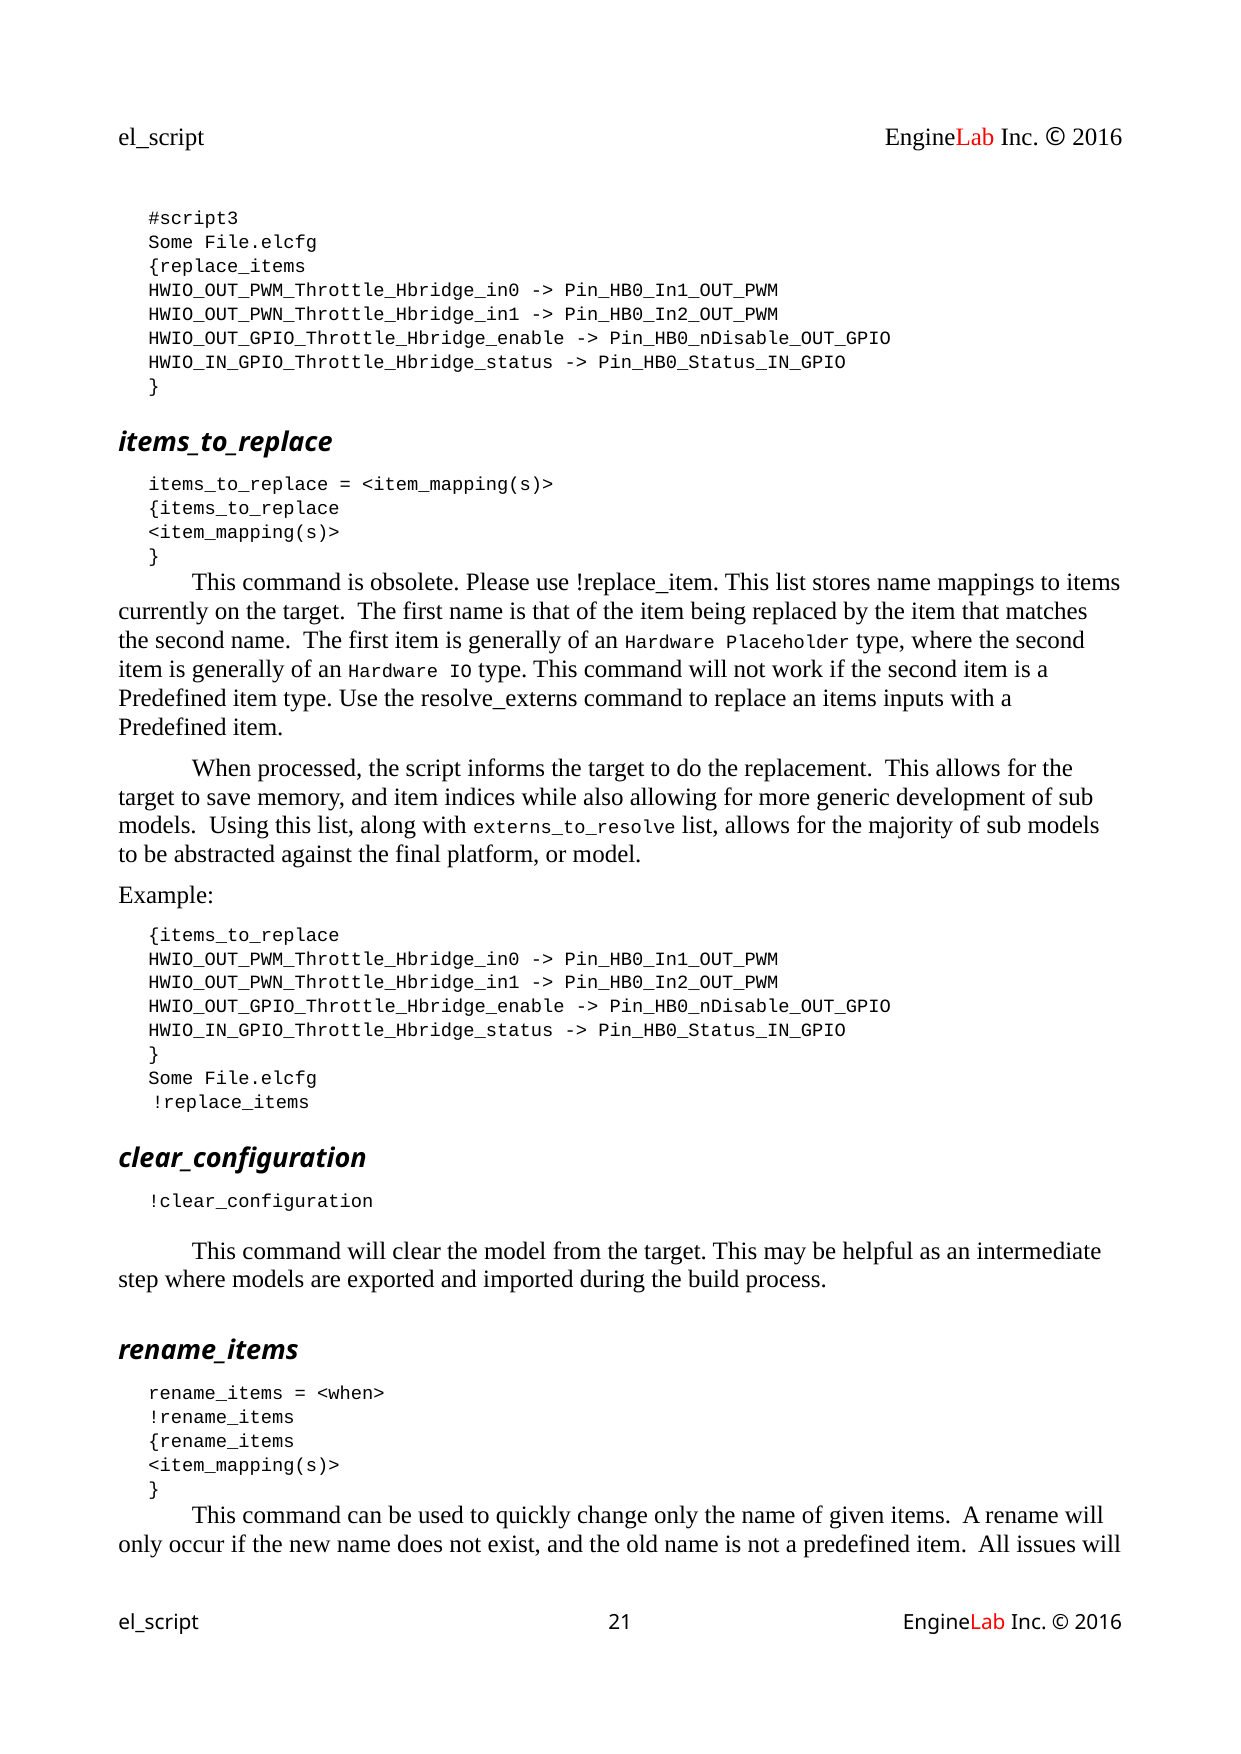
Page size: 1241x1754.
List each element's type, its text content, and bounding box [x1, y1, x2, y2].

text HWIO_IN_GPIO_Throttle_Hbridge_status -> Pin_HB0_Status_IN_GPIO [148, 349, 1122, 373]
text Example: [118, 881, 1122, 909]
text items_to_replace = <item_mapping(s)> [148, 472, 1122, 496]
subtitle items_to_replace [118, 422, 1122, 459]
text <item_mapping(s)> [148, 519, 1122, 543]
text } [148, 543, 1122, 567]
text } [148, 373, 1122, 397]
text {items_to_replace [148, 496, 1122, 519]
text This command can be used to quickly change only the name of given items. A rename will only occur if the new name does not exist, and the old name is not a predefined item. All issues will [118, 1500, 1122, 1557]
text This command is obsolete. Please use !replace_item. This list stores name mappings to items currently on the target. The first name is that of the item being replaced by the item that matches the second name. The first item is generally of an Hardware Placeholder type, where the second item is generally of an Hardware IO type. This command will not work if the second item is a Predefined item type. Use the resolve_externs command to replace an items inputs with a Predefined item. [118, 567, 1122, 740]
text HWIO_OUT_PWM_Throttle_Hbridge_in0 -> Pin_HB0_In1_OUT_PWM [148, 946, 1122, 970]
subtitle rename_items [118, 1331, 1122, 1368]
text HWIO_IN_GPIO_Throttle_Hbridge_status -> Pin_HB0_Status_IN_GPIO [148, 1018, 1122, 1042]
text {replace_items [148, 253, 1122, 277]
text } [148, 1042, 1122, 1066]
text {items_to_replace [148, 922, 1122, 946]
text HWIO_OUT_PWN_Throttle_Hbridge_in1 -> Pin_HB0_In2_OUT_PWM [148, 970, 1122, 994]
text When processed, the script informs the target to do the replacement. This allows for the target to save memory, and item indices while also allowing for more generic development of sub models. Using this list, along with externs_to_resolve list, allows for the majority of sub models to be abstracted against the final platform, or model. [118, 753, 1122, 868]
text <item_mapping(s)> [148, 1452, 1122, 1476]
text HWIO_OUT_GPIO_Throttle_Hbridge_enable -> Pin_HB0_nDisable_OUT_GPIO [148, 325, 1122, 349]
text !clear_configuration [148, 1188, 1122, 1212]
text #script3 [148, 206, 1122, 229]
text HWIO_OUT_PWN_Throttle_Hbridge_in1 -> Pin_HB0_In2_OUT_PWM [148, 301, 1122, 325]
text rename_items = <when> [148, 1380, 1122, 1404]
text {rename_items [148, 1428, 1122, 1452]
text This command will clear the model from the target. This may be helpful as an intermediate step where models are exported and imported during the build process. [118, 1236, 1122, 1293]
text !replace_items [118, 1089, 1122, 1113]
text HWIO_OUT_PWM_Throttle_Hbridge_in0 -> Pin_HB0_In1_OUT_PWM [148, 277, 1122, 301]
text Some File.elcfg [148, 1066, 1122, 1089]
subtitle clear_configuration [118, 1138, 1122, 1175]
text HWIO_OUT_GPIO_Throttle_Hbridge_enable -> Pin_HB0_nDisable_OUT_GPIO [148, 994, 1122, 1018]
text Some File.elcfg [148, 229, 1122, 253]
text } [148, 1476, 1122, 1500]
text !rename_items [148, 1404, 1122, 1428]
